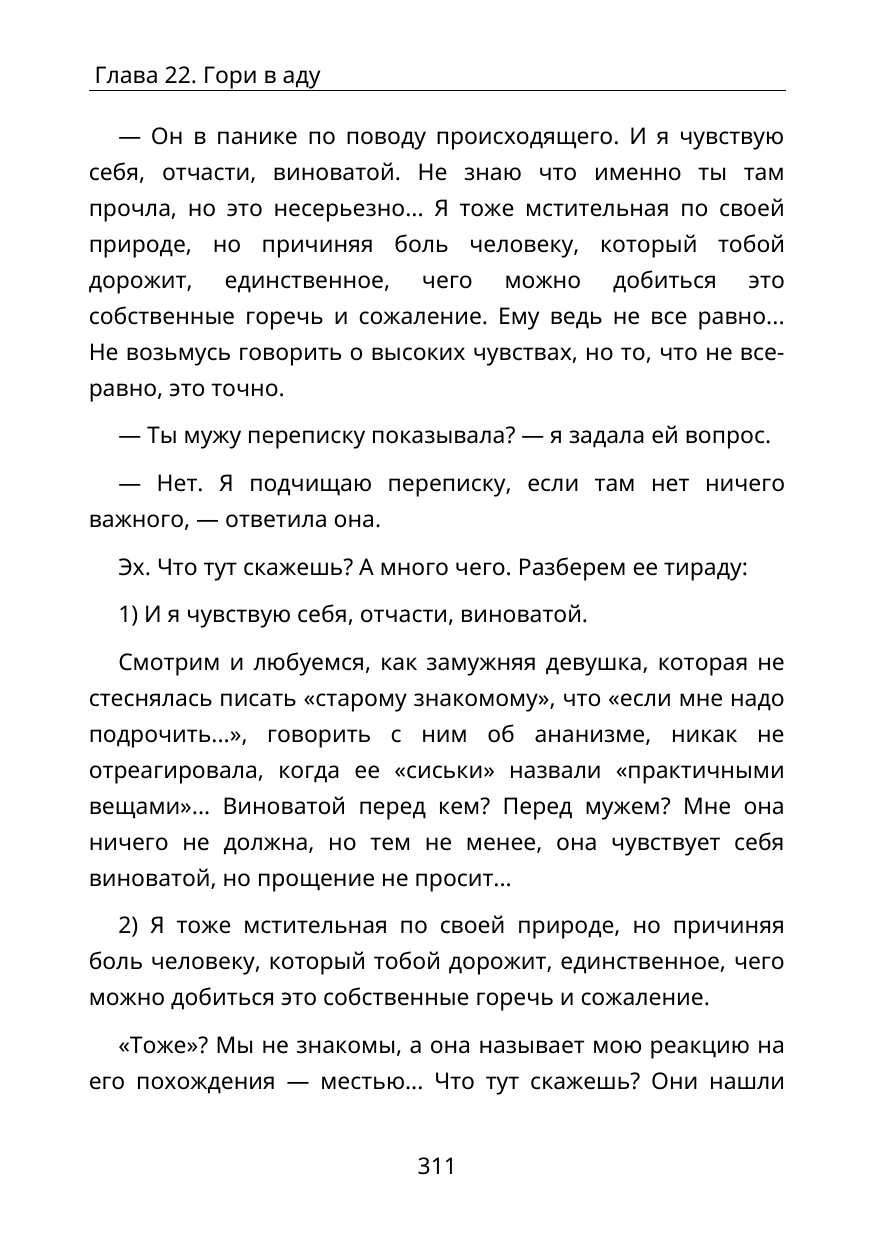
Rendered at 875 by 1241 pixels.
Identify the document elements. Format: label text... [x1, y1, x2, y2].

text «Тоже»? Мы не знакомы, а она называет мою реакцию на его похождения — местью... Что тут скажешь? Они нашли [88, 1029, 786, 1096]
text — Нет. Я подчищаю переписку, если там нет ничего важного, — ответила она. [88, 467, 786, 534]
text — Ты мужу переписку показывала? — я задала ей вопрос. [88, 419, 786, 450]
text — Он в панике по поводу происходящего. И я чувствую себя, отчасти, виноватой. Не знаю что именно ты там прочла, но это несерьезно... Я тоже мстительная по своей природе, но причиняя боль человеку, который тобой дорожит, единственное, чего можно добиться это собственные горечь и сожаление. Ему ведь не все равно... Не возьмусь говорить о высоких чувствах, но то, что не все-равно, это точно. [88, 120, 786, 403]
text 2) Я тоже мстительная по своей природе, но причиняя боль человеку, который тобой дорожит, единственное, чего можно добиться это собственные горечь и сожаление. [88, 909, 786, 1012]
text Смотрим и любуемся, как замужняя девушка, которая не стеснялась писать «старому знакомому», что «если мне надо подрочить...», говорить с ним об ананизме, никак не отреагировала, когда ее «сиськи» назвали «практичными вещами»... Виноватой перед кем? Перед мужем? Мне она ничего не должна, но тем не менее, она чувствует себя виноватой, но прощение не просит... [88, 646, 786, 893]
text 1) И я чувствую себя, отчасти, виноватой. [88, 598, 786, 629]
text Эх. Что тут скажешь? А много чего. Разберем ее тираду: [88, 551, 786, 582]
